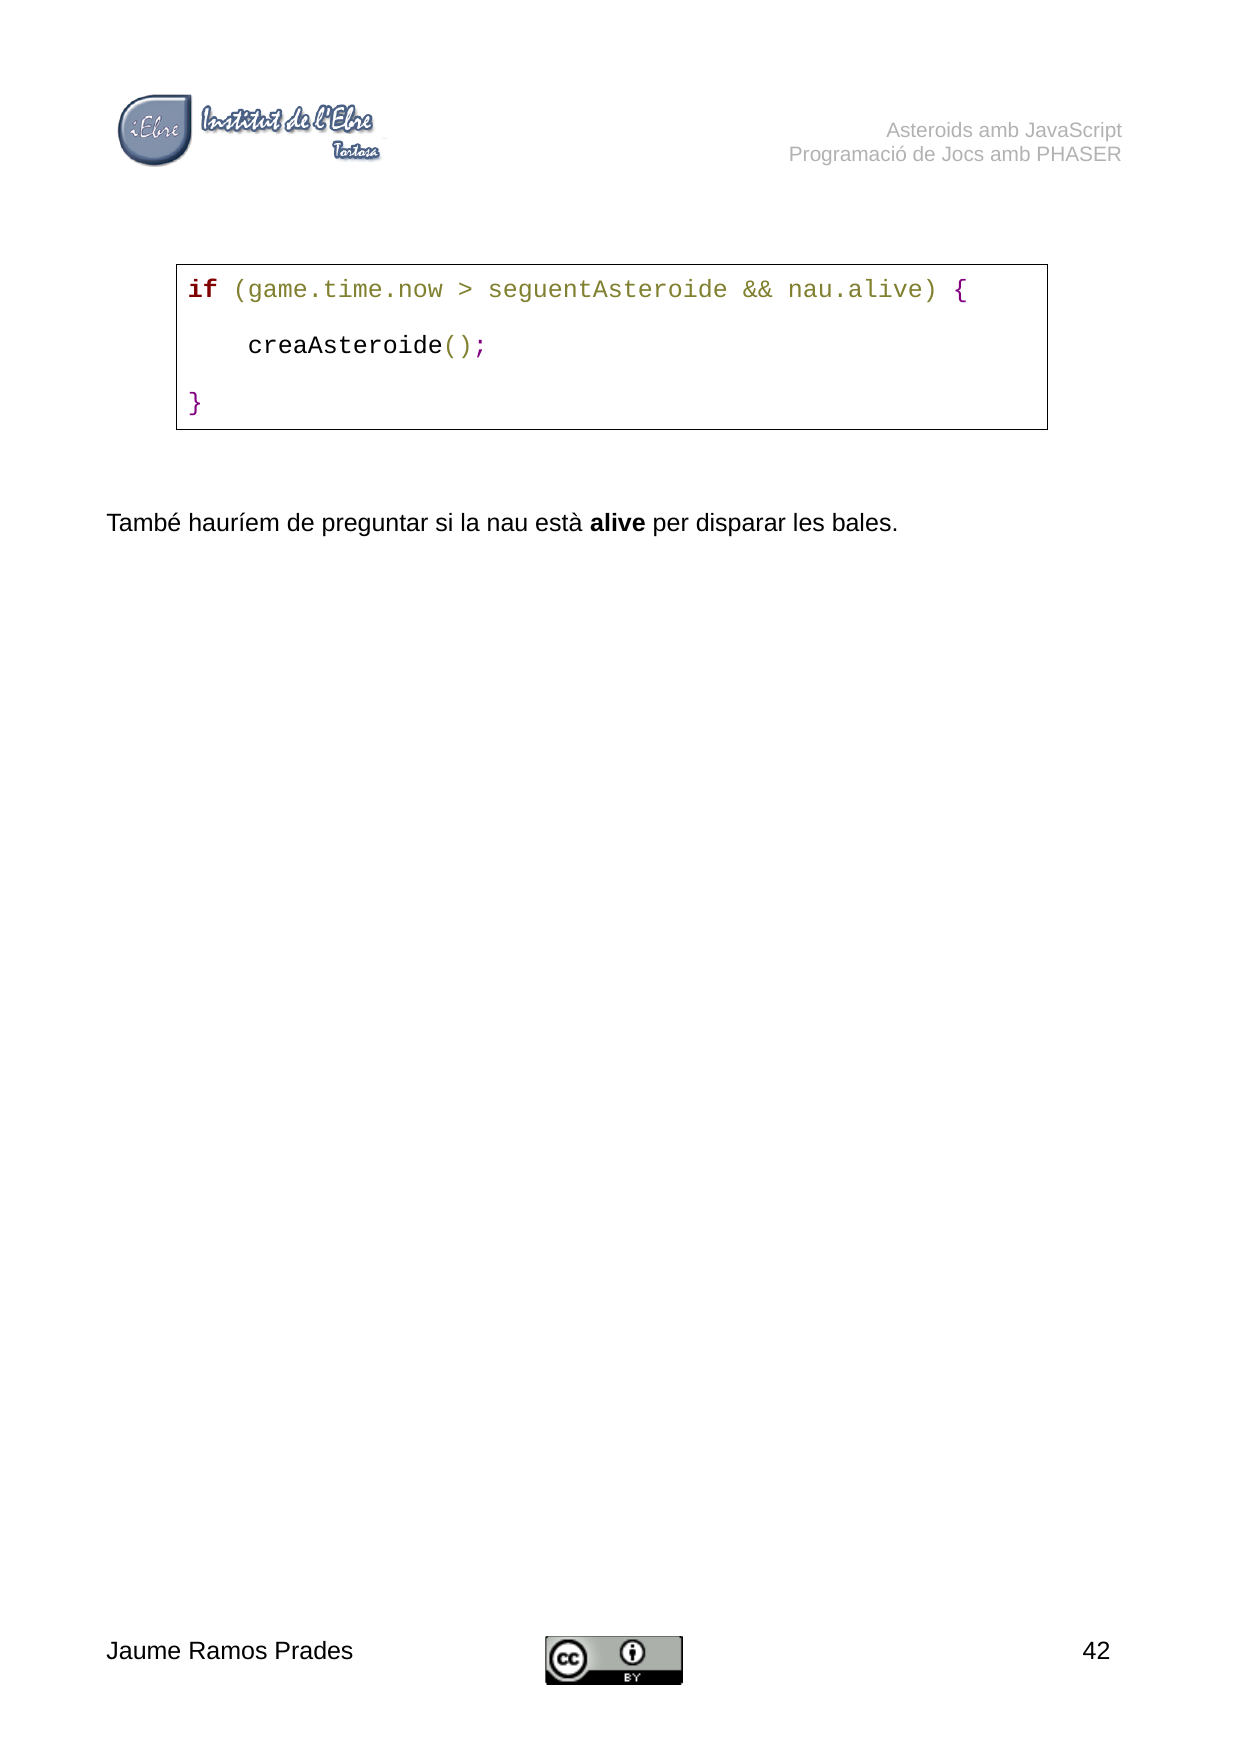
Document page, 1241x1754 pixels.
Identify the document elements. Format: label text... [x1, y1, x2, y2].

picture [106, 79, 397, 181]
text També hauríem de preguntar si la nau està alive per disparar les bales. [106, 508, 1122, 537]
picture [545, 1636, 683, 1685]
